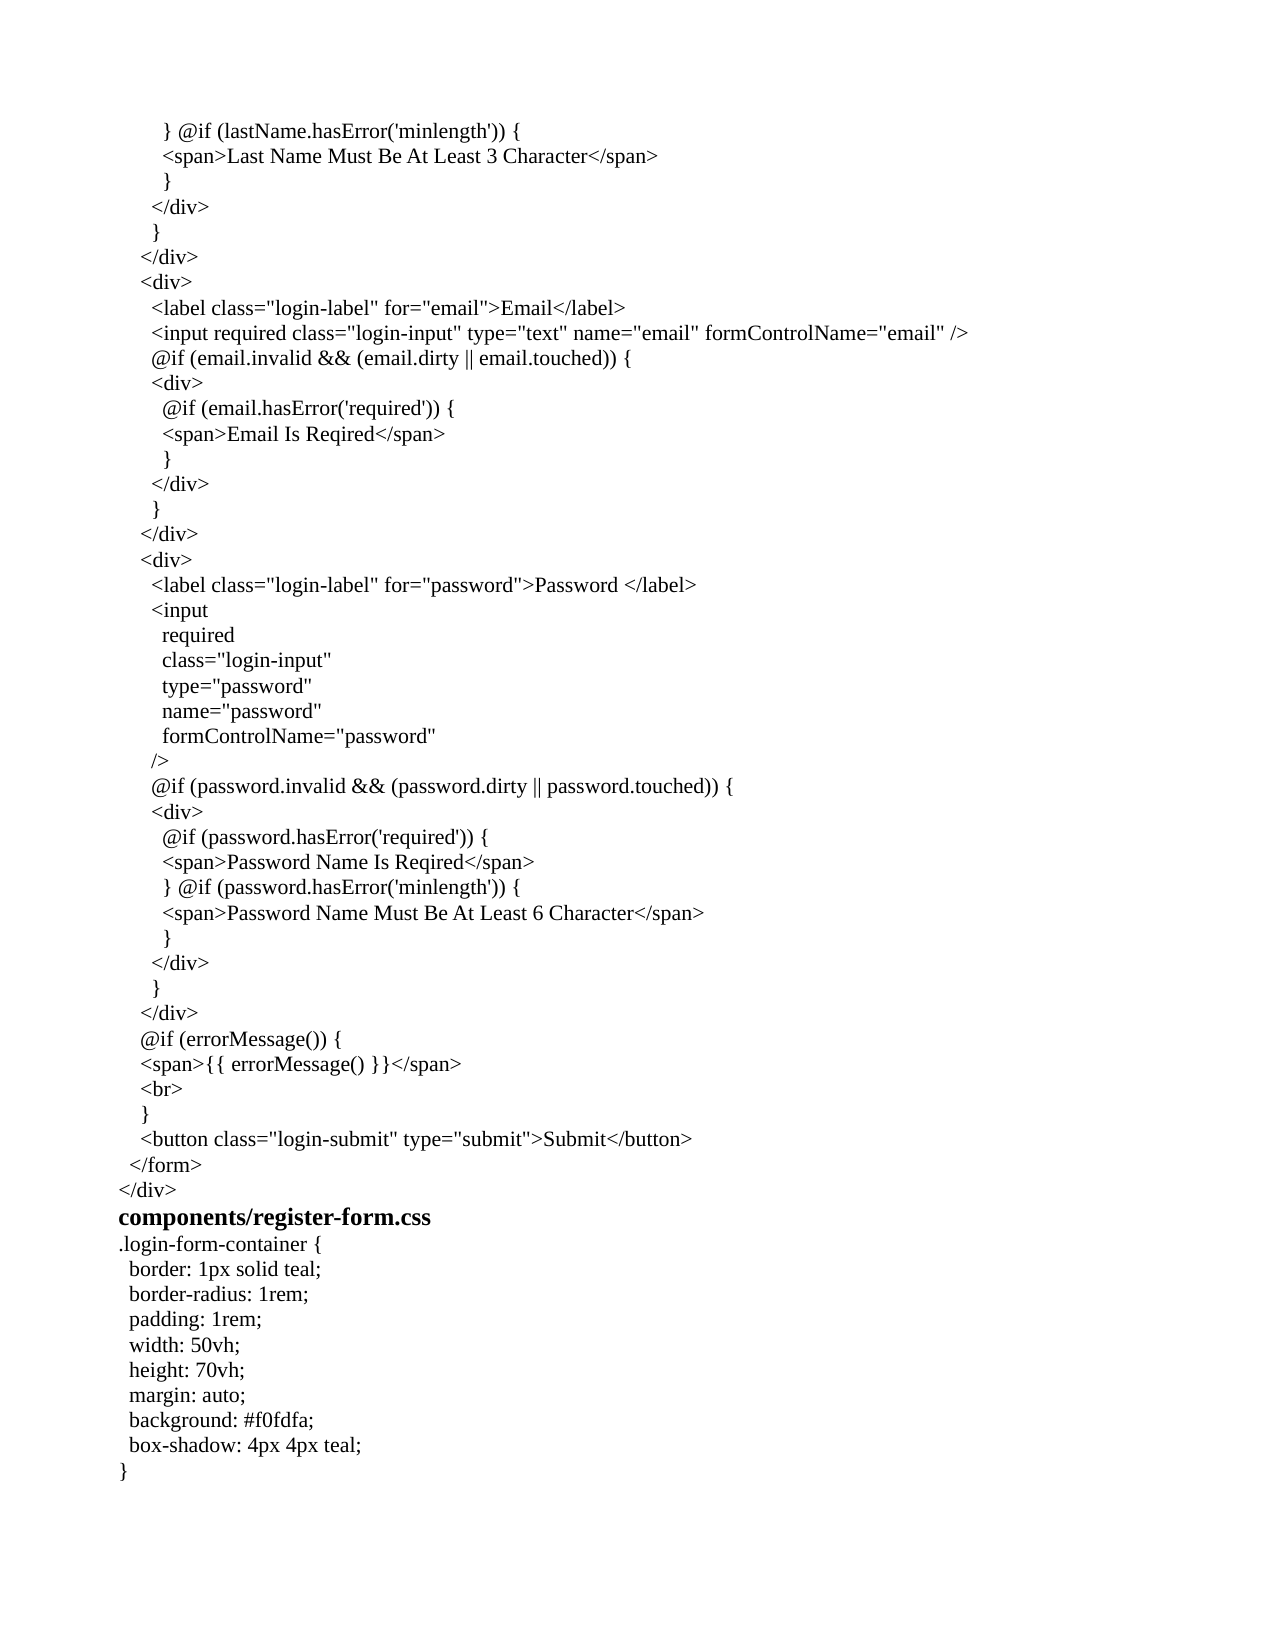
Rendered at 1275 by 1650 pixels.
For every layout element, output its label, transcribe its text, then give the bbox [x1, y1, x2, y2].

text <span>Password Name Must Be At Least 6 Character</span> [118, 899, 1157, 925]
text @if (email.invalid && (email.dirty || email.touched)) { [118, 345, 1157, 370]
text <span>Email Is Reqired</span> [118, 421, 1157, 446]
text background: #f0fdfa; [118, 1407, 1157, 1432]
text <input [118, 597, 1157, 622]
text box-shadow: 4px 4px teal; [118, 1432, 1157, 1458]
text <br> [118, 1076, 1157, 1101]
text name="password" [118, 698, 1157, 723]
text class="login-input" [118, 647, 1157, 673]
text } [118, 975, 1157, 1000]
text <span>{{ errorMessage() }}</span> [118, 1051, 1157, 1076]
text <input required class="login-input" type="text" name="email" formControlName="email" /> [118, 320, 1157, 345]
text } [118, 219, 1157, 244]
text } [118, 496, 1157, 521]
text </form> [118, 1152, 1157, 1177]
text components/register-form.css [118, 1202, 1157, 1231]
text required [118, 622, 1157, 647]
text /> [118, 748, 1157, 773]
text </div> [118, 950, 1157, 975]
text } [118, 925, 1157, 950]
text formControlName="password" [118, 723, 1157, 748]
text <div> [118, 269, 1157, 294]
text <label class="login-label" for="email">Email</label> [118, 294, 1157, 320]
text <button class="login-submit" type="submit">Submit</button> [118, 1126, 1157, 1152]
text } @if (lastName.hasError('minlength')) { [118, 118, 1157, 143]
text </div> [118, 471, 1157, 496]
text } [118, 446, 1157, 471]
text @if (password.hasError('required')) { [118, 824, 1157, 849]
text </div> [118, 521, 1157, 547]
text margin: auto; [118, 1382, 1157, 1407]
text padding: 1rem; [118, 1306, 1157, 1332]
text <label class="login-label" for="password">Password </label> [118, 572, 1157, 597]
text <div> [118, 370, 1157, 395]
text @if (errorMessage()) { [118, 1026, 1157, 1051]
text } [118, 1458, 1157, 1483]
text </div> [118, 1177, 1157, 1202]
text </div> [118, 194, 1157, 219]
text .login-form-container { [118, 1231, 1157, 1256]
text } @if (password.hasError('minlength')) { [118, 874, 1157, 899]
text <span>Last Name Must Be At Least 3 Character</span> [118, 143, 1157, 168]
text <span>Password Name Is Reqired</span> [118, 849, 1157, 874]
text type="password" [118, 673, 1157, 698]
text border-radius: 1rem; [118, 1281, 1157, 1306]
text height: 70vh; [118, 1357, 1157, 1382]
text <div> [118, 799, 1157, 824]
text } [118, 1101, 1157, 1126]
text </div> [118, 1000, 1157, 1026]
text @if (email.hasError('required')) { [118, 395, 1157, 421]
text } [118, 168, 1157, 194]
text @if (password.invalid && (password.dirty || password.touched)) { [118, 773, 1157, 799]
text </div> [118, 244, 1157, 269]
text <div> [118, 547, 1157, 572]
text border: 1px solid teal; [118, 1256, 1157, 1281]
text width: 50vh; [118, 1332, 1157, 1357]
